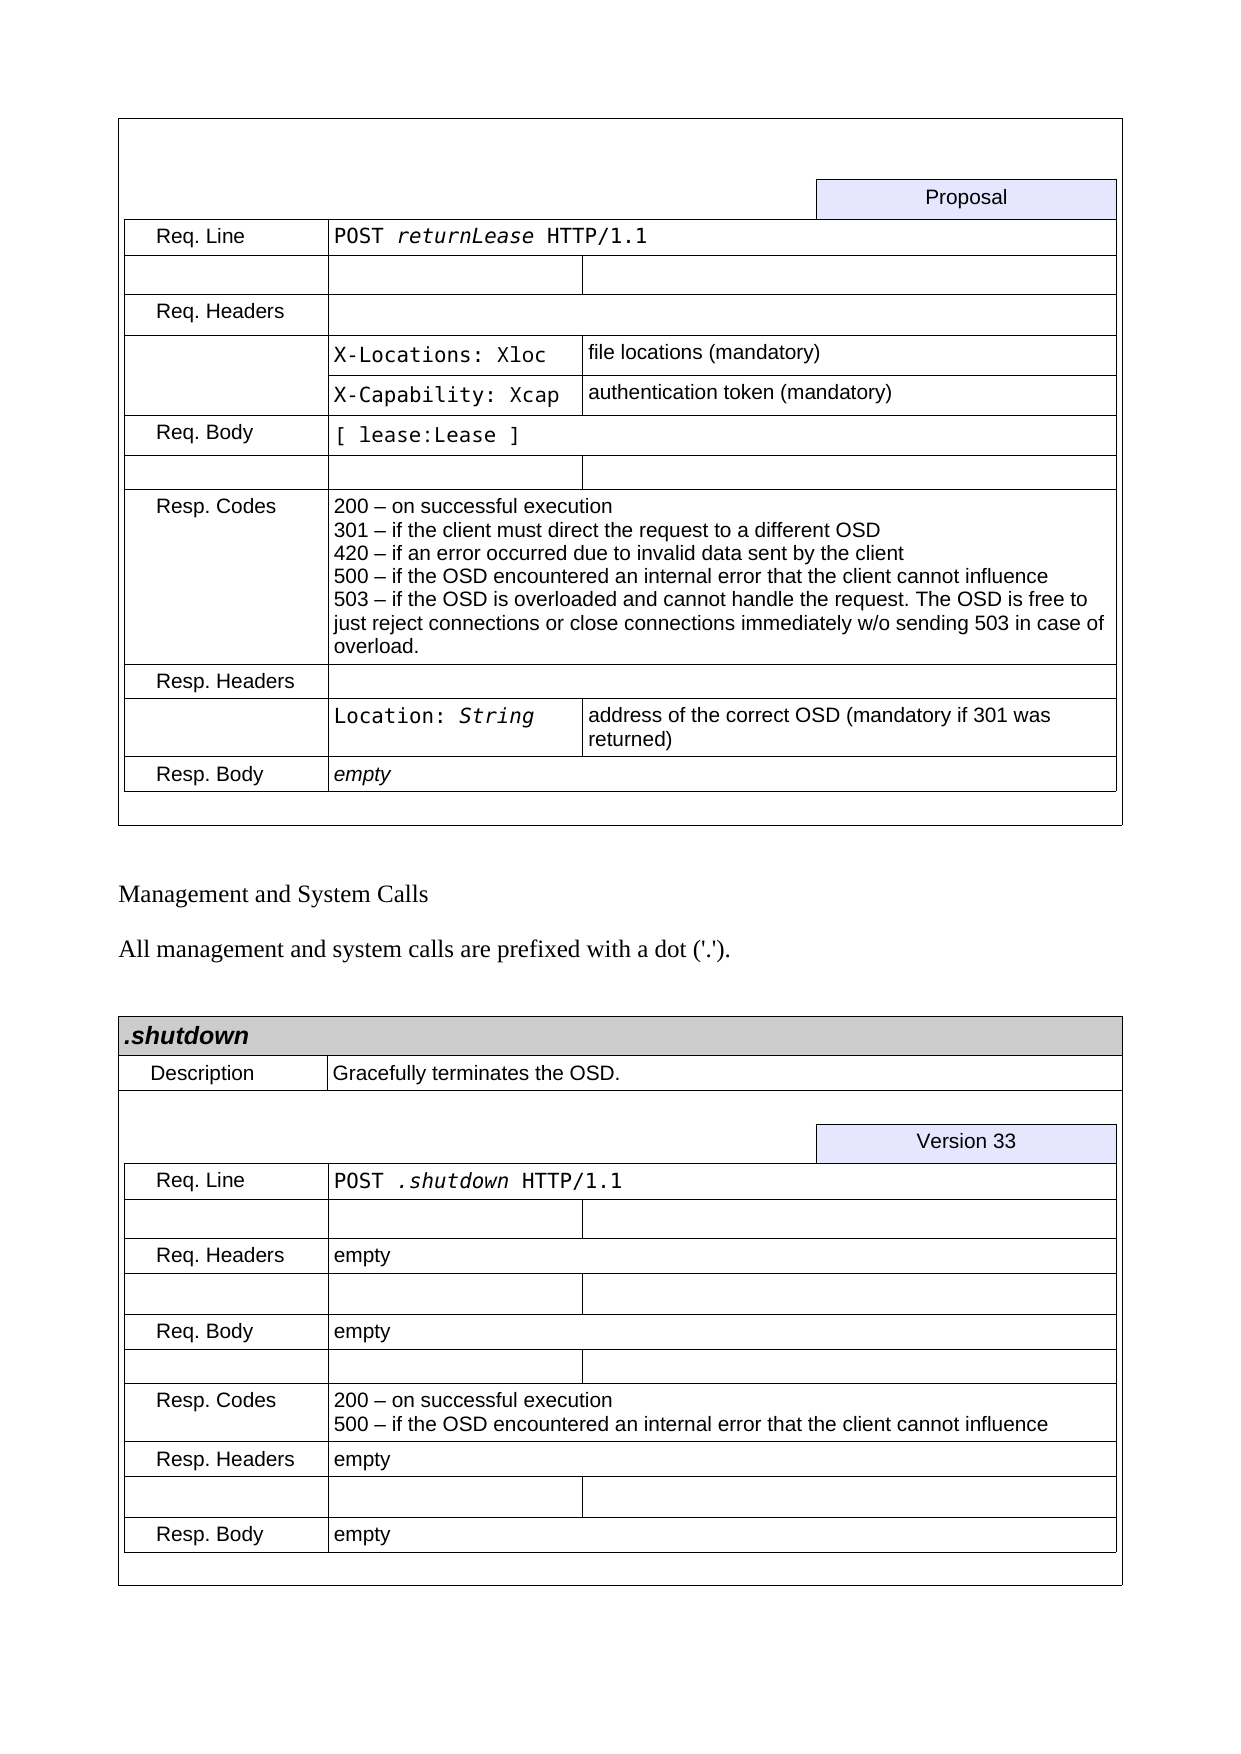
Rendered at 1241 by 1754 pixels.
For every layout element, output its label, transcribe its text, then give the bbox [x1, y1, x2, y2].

text Management and System Calls [118, 880, 1122, 908]
table_cell [329, 295, 1116, 334]
table_cell [125, 456, 328, 489]
table_cell X-Capability: Xcap [329, 376, 582, 414]
table_cell [ lease:Lease ] [329, 416, 1116, 454]
table_cell 200 – on successful execution 500 – if the OSD encountered an internal error that the client cannot influence [329, 1384, 1116, 1441]
table_cell [119, 1091, 1122, 1585]
table_cell Req. Headers [125, 1239, 328, 1273]
table_cell [583, 1274, 1116, 1314]
table_cell [125, 1274, 328, 1314]
table_header [124, 179, 816, 219]
table_cell [583, 1350, 1116, 1383]
table_cell POST returnLease HTTP/1.1 [329, 220, 1116, 254]
table_cell [329, 1200, 582, 1238]
table_cell Resp. Body [125, 1518, 328, 1552]
table_cell Resp. Codes [125, 1384, 328, 1441]
table_cell Req. Line [125, 220, 328, 254]
table_cell [329, 1274, 582, 1314]
table_cell empty [329, 1518, 1116, 1552]
table_cell Req. Body [125, 1315, 328, 1348]
table_cell [125, 256, 328, 294]
table_cell [125, 699, 328, 756]
table_cell authentication token (mandatory) [583, 376, 1116, 414]
table_cell [583, 456, 1116, 489]
table_cell Location: String [329, 699, 582, 756]
table_cell Resp. Codes [125, 490, 328, 663]
table_cell Gracefully terminates the OSD. [328, 1056, 1122, 1090]
table_cell [329, 456, 582, 489]
table_cell empty [329, 1239, 1116, 1273]
table_cell empty [329, 757, 1116, 791]
table_cell [119, 119, 1122, 824]
table_cell POST .shutdown HTTP/1.1 [329, 1164, 1116, 1199]
table_cell Req. Line [125, 1164, 328, 1199]
table_cell [583, 256, 1116, 294]
table_header Version 33 [817, 1125, 1116, 1163]
table_cell [583, 1200, 1116, 1238]
table_header file locations (mandatory) [583, 336, 1116, 374]
text All management and system calls are prefixed with a dot ('.'). [118, 936, 1122, 963]
table_header .shutdown [119, 1017, 1122, 1055]
table_cell [125, 1477, 328, 1517]
table_cell empty [329, 1442, 1116, 1476]
table_cell [125, 336, 328, 414]
table_cell Req. Body [125, 416, 328, 454]
table_cell 200 – on successful execution 301 – if the client must direct the request to a different OSD 420 – if an error occurred due to invalid data sent by the client 500 – if the OSD encountered an internal error that the client cannot influence 503 – if the OSD is overloaded and cannot handle the request. The OSD is free to just reject connections or close connections immediately w/o sending 503 in case of overload. [329, 490, 1116, 663]
table_cell empty [329, 1315, 1116, 1348]
table_cell [583, 1477, 1116, 1517]
table_cell [329, 1477, 582, 1517]
table_cell [329, 1350, 582, 1383]
table_cell [329, 256, 582, 294]
table_header [124, 1124, 816, 1163]
table_cell Resp. Headers [125, 1442, 328, 1476]
table_cell [125, 1200, 328, 1238]
table_cell [329, 665, 1116, 698]
table_header X-Locations: Xloc [329, 336, 582, 374]
table_header Proposal [817, 180, 1116, 219]
table_cell Resp. Body [125, 757, 328, 791]
table_cell [125, 1350, 328, 1383]
table_cell address of the correct OSD (mandatory if 301 was returned) [583, 699, 1116, 756]
table_cell Description [119, 1056, 327, 1090]
table_cell Req. Headers [125, 295, 328, 334]
table_cell Resp. Headers [125, 665, 328, 698]
